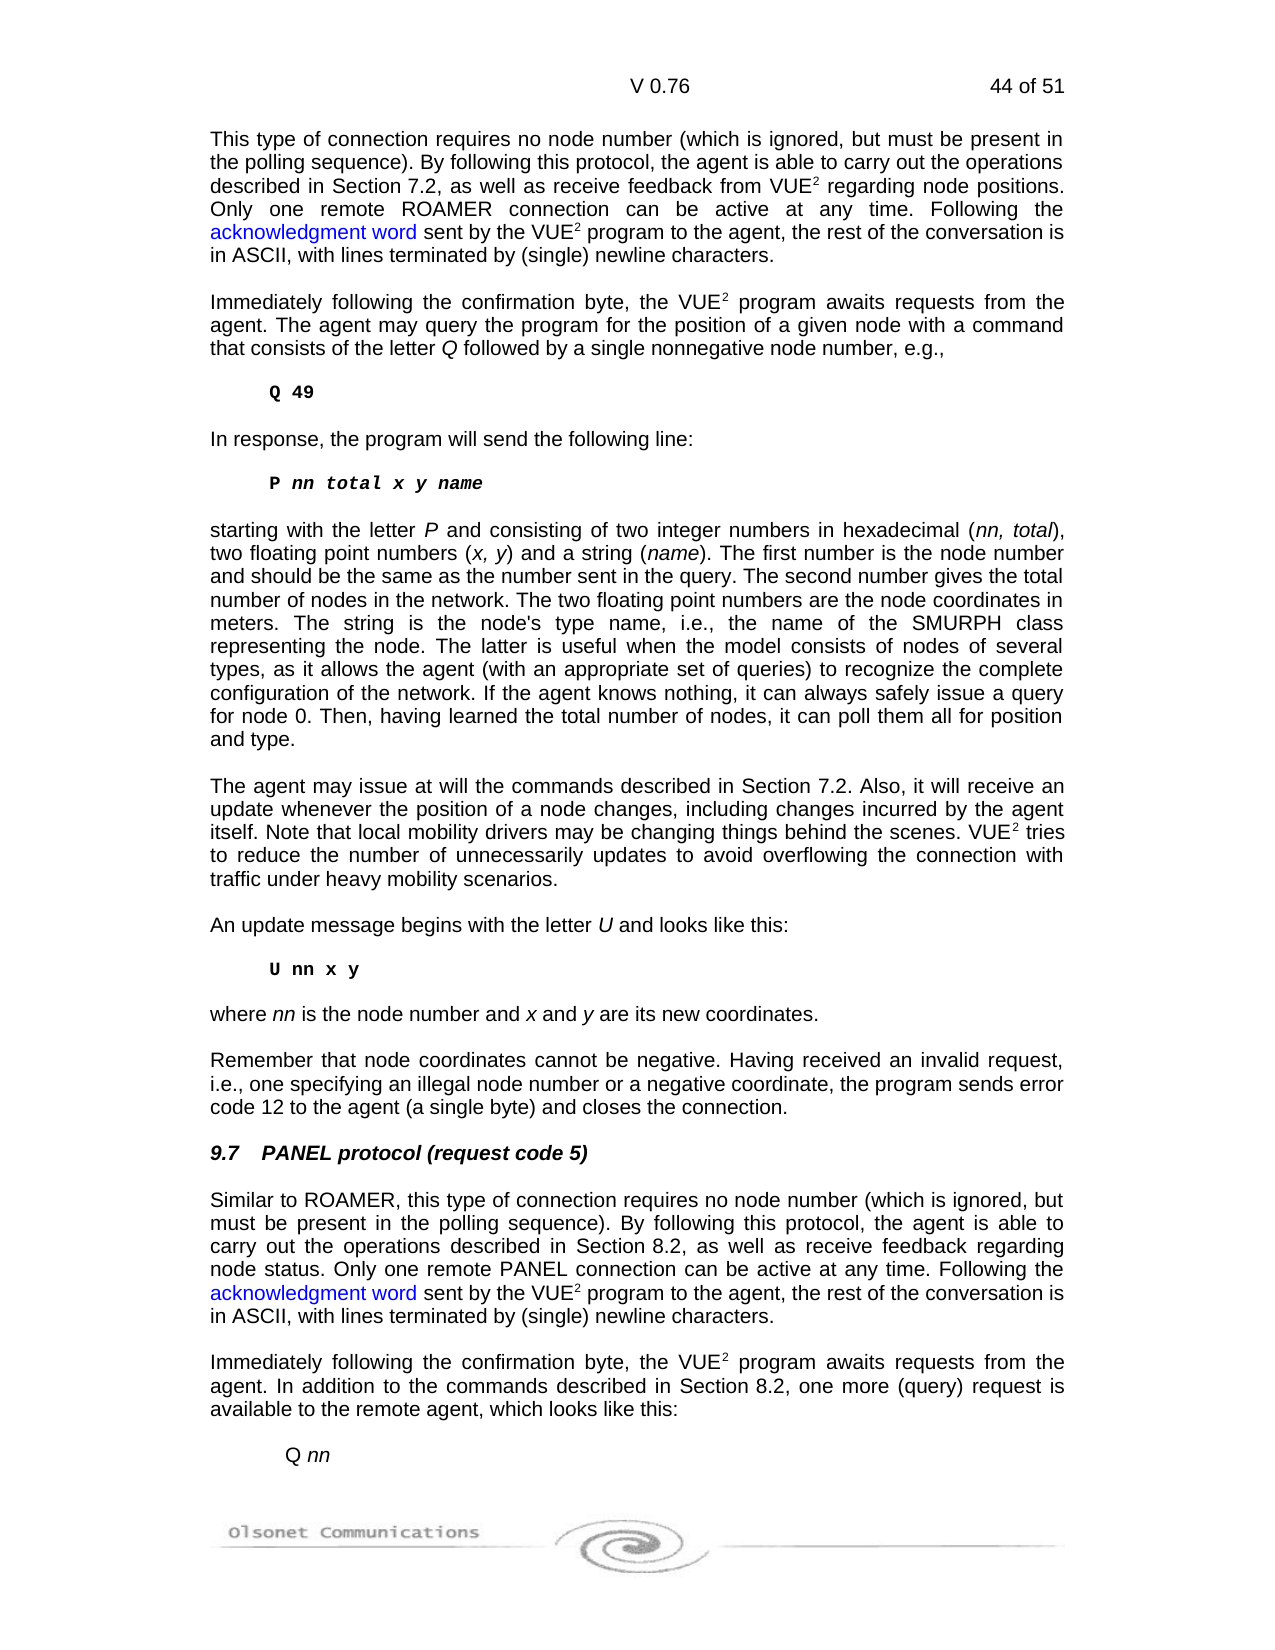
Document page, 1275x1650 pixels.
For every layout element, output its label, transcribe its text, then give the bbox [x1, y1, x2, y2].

text Q 49 [269, 383, 1065, 404]
text The agent may issue at will the commands described in Section 7.2. Also, it will receive an update whenever the position of a node changes, including changes incurred by the agent itself. Note that local mobility drivers may be changing things behind the scenes. VUE2 tries to reduce the number of unnecessarily updates to avoid overflowing the connection with traffic under heavy mobility scenarios. [210, 774, 1065, 890]
picture [210, 1504, 1065, 1596]
text An update message begins with the letter U and looks like this: [210, 913, 1065, 937]
text starting with the letter P and consisting of two integer numbers in hexadecimal (nn, total), two floating point numbers (x, y) and a string (name). The first number is the node number and should be the same as the number sent in the query. The second number gives the total number of nodes in the network. The two floating point numbers are the node coordinates in meters. The string is the node's type name, i.e., the name of the SMURPH class representing the node. The latter is useful when the model consists of nodes of several types, as it allows the agent (with an appropriate set of queries) to recognize the complete configuration of the network. If the agent knows nothing, it can always safely issue a query for node 0. Then, having learned the total number of nodes, it can poll them all for position and type. [210, 519, 1065, 751]
text U nn x y [269, 960, 1065, 981]
text In response, the program will send the following line: [210, 428, 1065, 451]
text Remember that node coordinates cannot be negative. Having received an invalid request, i.e., one specifying an illegal node number or a negative coordinate, the program sends error code 12 to the agent (a single byte) and closes the connection. [210, 1049, 1065, 1119]
text This type of connection requires no node number (which is ignored, but must be present in the polling sequence). By following this protocol, the agent is able to carry out the operations described in Section 7.2, as well as receive feedback from VUE2 regarding node positions. Only one remote ROAMER connection can be active at any time. Following the acknowledgment word sent by the VUE2 program to the agent, the rest of the conversation is in ASCII, with lines terminated by (single) newline characters. [210, 128, 1065, 267]
text P nn total x y name [269, 474, 1065, 495]
text Immediately following the confirmation byte, the VUE2 program awaits requests from the agent. In addition to the commands described in Section 8.2, one more (query) request is available to the remote agent, which looks like this: [210, 1351, 1065, 1421]
text Similar to ROAMER, this type of connection requires no node number (which is ignored, but must be present in the polling sequence). By following this protocol, the agent is able to carry out the operations described in Section 8.2, as well as receive feedback regarding node status. Only one remote PANEL connection can be active at any time. Following the acknowledgment word sent by the VUE2 program to the agent, the rest of the conversation is in ASCII, with lines terminated by (single) newline characters. [210, 1188, 1065, 1328]
text Q nn [210, 1444, 1065, 1467]
subtitle PANEL protocol (request code 5) [210, 1142, 1065, 1165]
text where nn is the node number and x and y are its new coordinates. [210, 1002, 1065, 1026]
text Immediately following the confirmation byte, the VUE2 program awaits requests from the agent. The agent may query the program for the position of a given node with a command that consists of the letter Q followed by a single nonnegative node number, e.g., [210, 290, 1065, 360]
